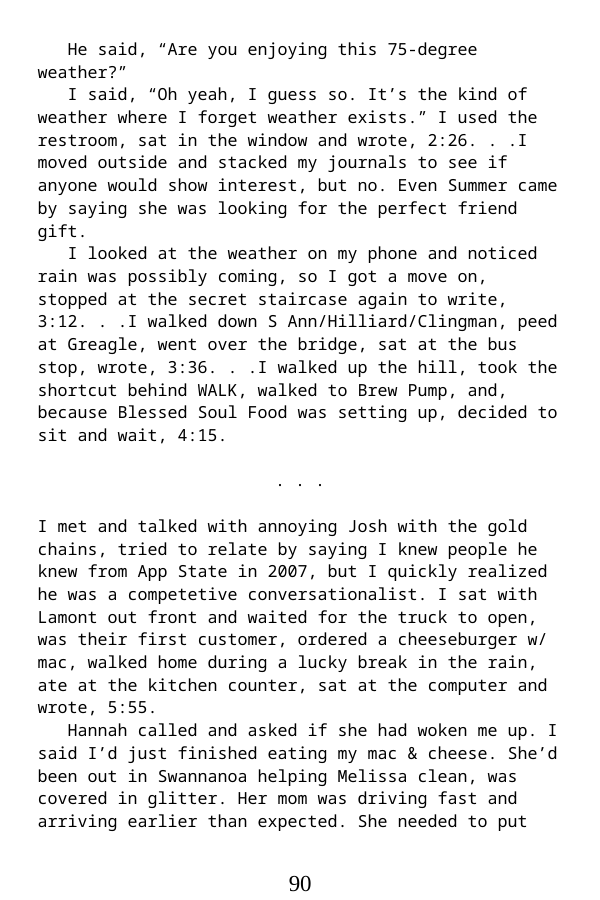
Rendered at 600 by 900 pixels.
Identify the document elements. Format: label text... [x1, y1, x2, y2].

text I met and talked with annoying Josh with the gold chains, tried to relate by saying I knew people he knew from App State in 2007, but I quickly realized he was a competetive conversationalist. I sat with Lamont out front and waited for the truck to open, was their first customer, ordered a cheeseburger w/ mac, walked home during a lucky break in the rain, ate at the kitchen counter, sat at the computer and wrote, 5:55. [37, 514, 562, 719]
text He said, “Are you enjoying this 75-degree weather?” [37, 37, 562, 83]
text I said, “Oh yeah, I guess so. It’s the kind of weather where I forget weather exists.” I used the restroom, sat in the window and wrote, 2:26. . .I moved outside and stacked my journals to see if anyone would show interest, but no. Even Summer came by saying she was looking for the perfect friend gift. [37, 83, 562, 242]
text Hannah called and asked if she had woken me up. I said I’d just finished eating my mac & cheese. She’d been out in Swannanoa helping Melissa clean, was covered in glitter. Her mom was driving fast and arriving earlier than expected. She needed to put [37, 719, 562, 832]
text I looked at the weather on my phone and noticed rain was possibly coming, so I got a move on, stopped at the secret staircase again to write, 3:12. . .I walked down S Ann/Hilliard/Clingman, peed at Greagle, went over the bridge, sat at the bus stop, wrote, 3:36. . .I walked up the hill, took the shortcut behind WALK, walked to Brew Pump, and, because Blessed Soul Food was setting up, decided to sit and wait, 4:15. [37, 242, 562, 446]
text . . . [37, 469, 562, 492]
